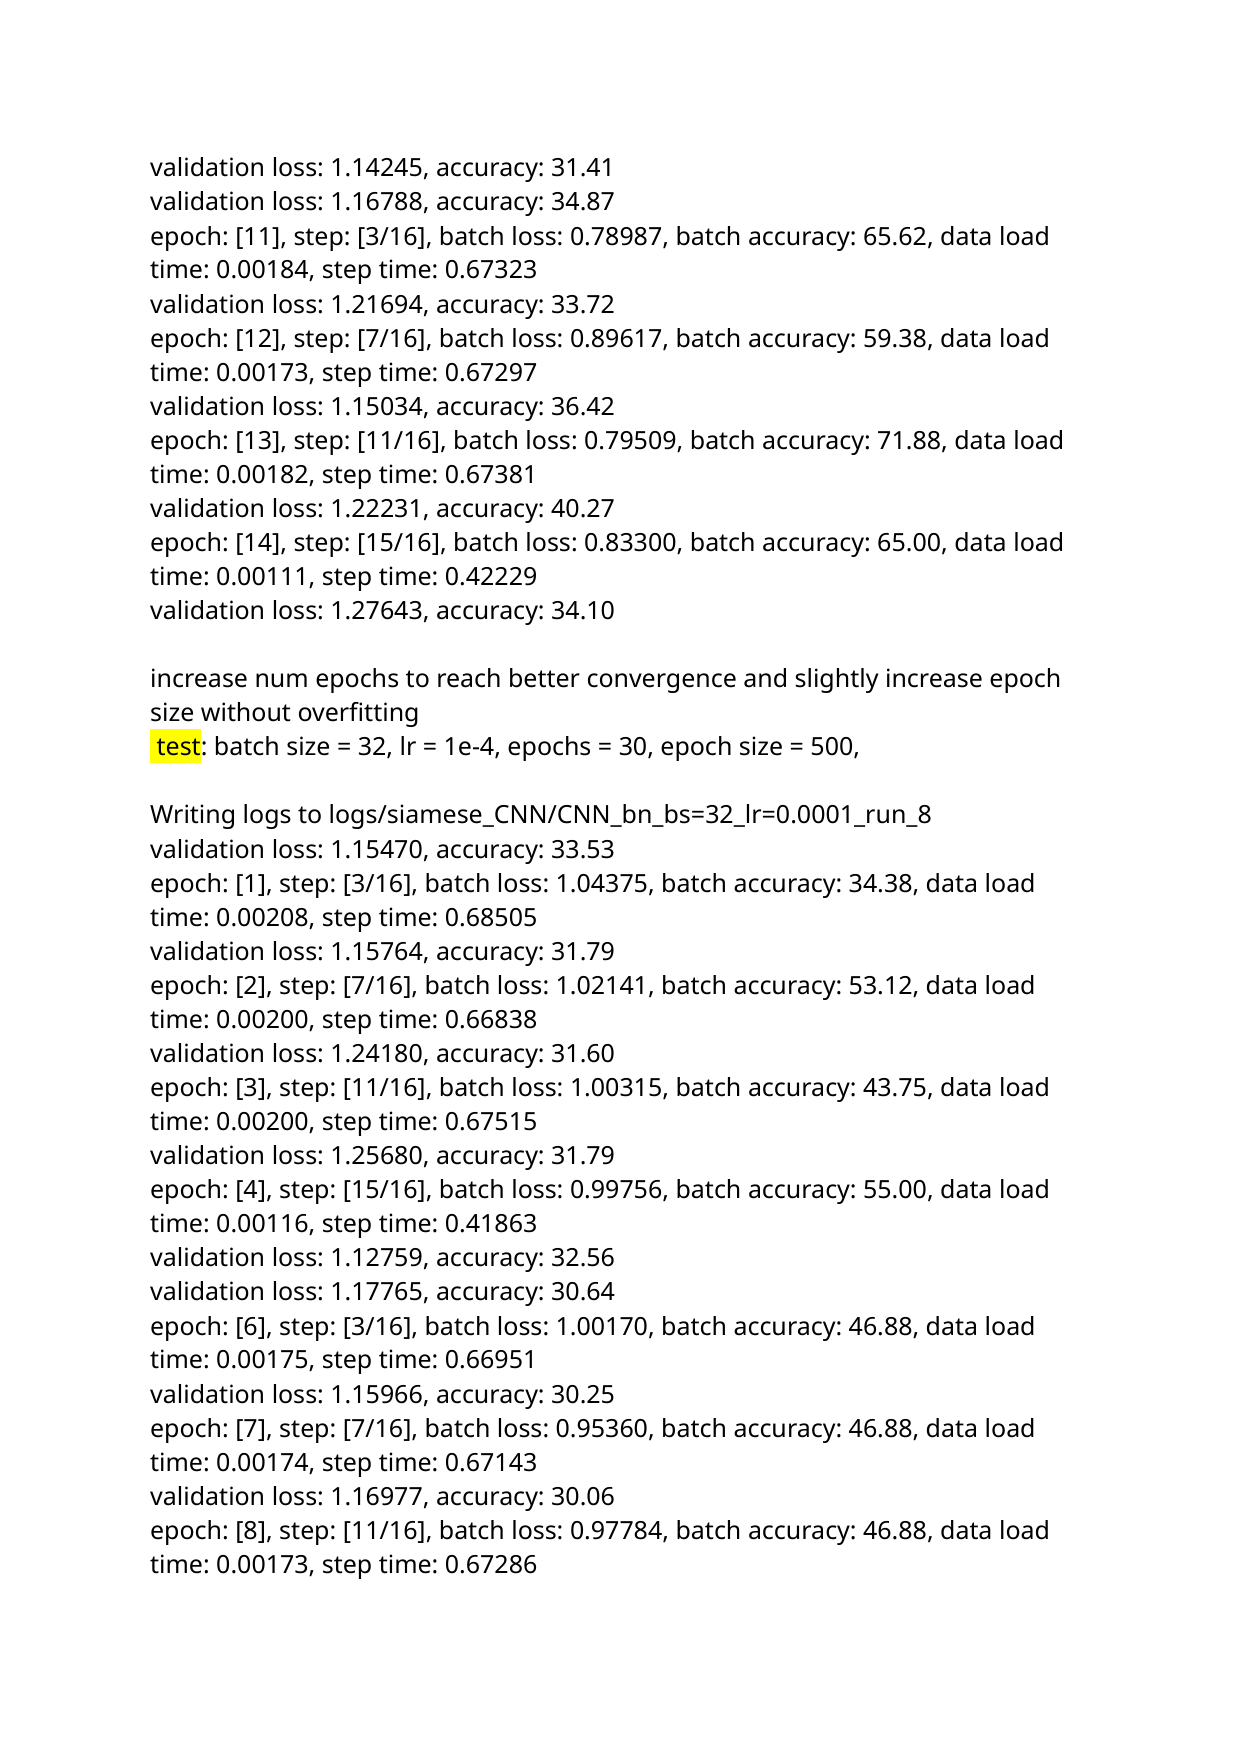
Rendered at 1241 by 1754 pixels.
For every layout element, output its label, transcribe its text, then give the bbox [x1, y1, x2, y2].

text epoch: [11], step: [3/16], batch loss: 0.78987, batch accuracy: 65.62, data load time: 0.00184, step time: 0.67323 [150, 218, 1090, 286]
text epoch: [14], step: [15/16], batch loss: 0.83300, batch accuracy: 65.00, data load time: 0.00111, step time: 0.42229 [150, 525, 1090, 593]
text epoch: [13], step: [11/16], batch loss: 0.79509, batch accuracy: 71.88, data load time: 0.00182, step time: 0.67381 [150, 422, 1090, 491]
text validation loss: 1.12759, accuracy: 32.56 [150, 1240, 1090, 1274]
text validation loss: 1.25680, accuracy: 31.79 [150, 1138, 1090, 1172]
text validation loss: 1.15034, accuracy: 36.42 [150, 388, 1090, 422]
text validation loss: 1.15764, accuracy: 31.79 [150, 933, 1090, 967]
text validation loss: 1.21694, accuracy: 33.72 [150, 286, 1090, 320]
text validation loss: 1.16788, accuracy: 34.87 [150, 184, 1090, 218]
text Writing logs to logs/siamese_CNN/CNN_bn_bs=32_lr=0.0001_run_8 [150, 797, 1090, 831]
text test: batch size = 32, lr = 1e-4, epochs = 30, epoch size = 500, [150, 729, 1090, 763]
text validation loss: 1.24180, accuracy: 31.60 [150, 1036, 1090, 1070]
text validation loss: 1.22231, accuracy: 40.27 [150, 491, 1090, 525]
text epoch: [3], step: [11/16], batch loss: 1.00315, batch accuracy: 43.75, data load time: 0.00200, step time: 0.67515 [150, 1070, 1090, 1138]
text validation loss: 1.27643, accuracy: 34.10 [150, 593, 1090, 627]
text epoch: [7], step: [7/16], batch loss: 0.95360, batch accuracy: 46.88, data load time: 0.00174, step time: 0.67143 [150, 1410, 1090, 1478]
text epoch: [1], step: [3/16], batch loss: 1.04375, batch accuracy: 34.38, data load time: 0.00208, step time: 0.68505 [150, 865, 1090, 933]
text epoch: [6], step: [3/16], batch loss: 1.00170, batch accuracy: 46.88, data load time: 0.00175, step time: 0.66951 [150, 1308, 1090, 1376]
text epoch: [4], step: [15/16], batch loss: 0.99756, batch accuracy: 55.00, data load time: 0.00116, step time: 0.41863 [150, 1172, 1090, 1240]
text epoch: [2], step: [7/16], batch loss: 1.02141, batch accuracy: 53.12, data load time: 0.00200, step time: 0.66838 [150, 967, 1090, 1036]
text epoch: [8], step: [11/16], batch loss: 0.97784, batch accuracy: 46.88, data load time: 0.00173, step time: 0.67286 [150, 1512, 1090, 1581]
text increase num epochs to reach better convergence and slightly increase epoch size without overfitting [150, 661, 1090, 729]
text validation loss: 1.14245, accuracy: 31.41 [150, 150, 1090, 184]
text validation loss: 1.15470, accuracy: 33.53 [150, 831, 1090, 865]
text validation loss: 1.17765, accuracy: 30.64 [150, 1274, 1090, 1308]
text validation loss: 1.15966, accuracy: 30.25 [150, 1376, 1090, 1410]
text epoch: [12], step: [7/16], batch loss: 0.89617, batch accuracy: 59.38, data load time: 0.00173, step time: 0.67297 [150, 320, 1090, 388]
text validation loss: 1.16977, accuracy: 30.06 [150, 1478, 1090, 1512]
